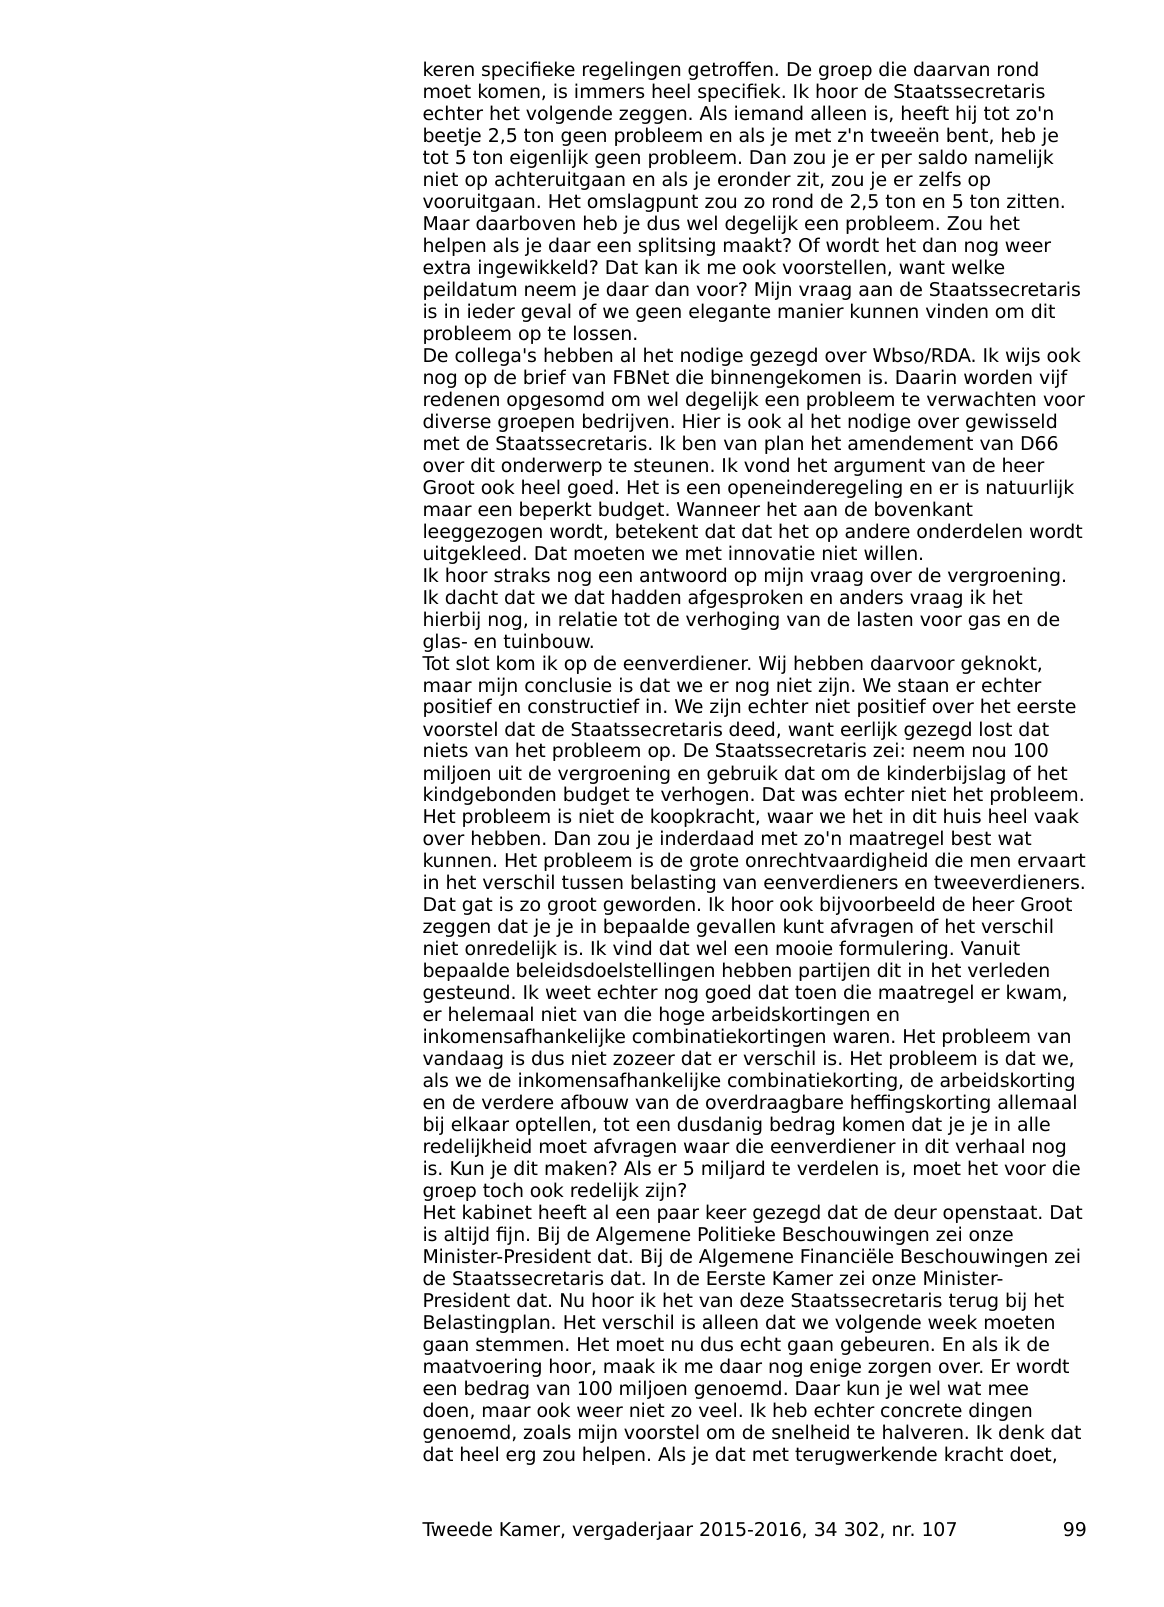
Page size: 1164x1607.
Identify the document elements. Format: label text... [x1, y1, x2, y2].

text De collega's hebben al het nodige gezegd over Wbso/RDA. Ik wijs ook nog op de brief van FBNet die binnengekomen is. Daarin worden vijf redenen opgesomd om wel degelijk een probleem te verwachten voor diverse groepen bedrijven. Hier is ook al het nodige over gewisseld met de Staatssecretaris. Ik ben van plan het amendement van D66 over dit onderwerp te steunen. Ik vond het argument van de heer Groot ook heel goed. Het is een openeinderegeling en er is natuurlijk maar een beperkt budget. Wanneer het aan de bovenkant leeggezogen wordt, betekent dat dat het op andere onderdelen wordt uitgekleed. Dat moeten we met innovatie niet willen. [422, 345, 1087, 564]
text Het kabinet heeft al een paar keer gezegd dat de deur openstaat. Dat is altijd fijn. Bij de Algemene Politieke Beschouwingen zei onze Minister-President dat. Bij de Algemene Financiële Beschouwingen zei de Staatssecretaris dat. In de Eerste Kamer zei onze Minister-President dat. Nu hoor ik het van deze Staatssecretaris terug bij het Belastingplan. Het verschil is alleen dat we volgende week moeten gaan stemmen. Het moet nu dus echt gaan gebeuren. En als ik de maatvoering hoor, maak ik me daar nog enige zorgen over. Er wordt een bedrag van 100 miljoen genoemd. Daar kun je wel wat mee doen, maar ook weer niet zo veel. Ik heb echter concrete dingen genoemd, zoals mijn voorstel om de snelheid te halveren. Ik denk dat dat heel erg zou helpen. Als je dat met terugwerkende kracht doet, [422, 1202, 1087, 1466]
text Tot slot kom ik op de eenverdiener. Wij hebben daarvoor geknokt, maar mijn conclusie is dat we er nog niet zijn. We staan er echter positief en constructief in. We zijn echter niet positief over het eerste voorstel dat de Staatssecretaris deed, want eerlijk gezegd lost dat niets van het probleem op. De Staatssecretaris zei: neem nou 100 miljoen uit de vergroening en gebruik dat om de kinderbijslag of het kindgebonden budget te verhogen. Dat was echter niet het probleem. Het probleem is niet de koopkracht, waar we het in dit huis heel vaak over hebben. Dan zou je inderdaad met zo'n maatregel best wat kunnen. Het probleem is de grote onrechtvaardigheid die men ervaart in het verschil tussen belasting van eenverdieners en tweeverdieners. Dat gat is zo groot geworden. Ik hoor ook bijvoorbeeld de heer Groot zeggen dat je je in bepaalde gevallen kunt afvragen of het verschil niet onredelijk is. Ik vind dat wel een mooie formulering. Vanuit bepaalde beleidsdoelstellingen hebben partijen dit in het verleden gesteund. Ik weet echter nog goed dat toen die maatregel er kwam, er helemaal niet van die hoge arbeidskortingen en inkomensafhankelijke combinatiekortingen waren. Het probleem van vandaag is dus niet zozeer dat er verschil is. Het probleem is dat we, als we de inkomensafhankelijke combinatiekorting, de arbeidskorting en de verdere afbouw van de overdraagbare heffingskorting allemaal bij elkaar optellen, tot een dusdanig bedrag komen dat je je in alle redelijkheid moet afvragen waar die eenverdiener in dit verhaal nog is. Kun je dit maken? Als er 5 miljard te verdelen is, moet het voor die groep toch ook redelijk zijn? [422, 652, 1087, 1202]
text Ik hoor straks nog een antwoord op mijn vraag over de vergroening. Ik dacht dat we dat hadden afgesproken en anders vraag ik het hierbij nog, in relatie tot de verhoging van de lasten voor gas en de glas- en tuinbouw. [422, 564, 1087, 652]
text keren specifieke regelingen getroffen. De groep die daarvan rond moet komen, is immers heel specifiek. Ik hoor de Staatssecretaris echter het volgende zeggen. Als iemand alleen is, heeft hij tot zo'n beetje 2,5 ton geen probleem en als je met z'n tweeën bent, heb je tot 5 ton eigenlijk geen probleem. Dan zou je er per saldo namelijk niet op achteruitgaan en als je eronder zit, zou je er zelfs op vooruitgaan. Het omslagpunt zou zo rond de 2,5 ton en 5 ton zitten. Maar daarboven heb je dus wel degelijk een probleem. Zou het helpen als je daar een splitsing maakt? Of wordt het dan nog weer extra ingewikkeld? Dat kan ik me ook voorstellen, want welke peildatum neem je daar dan voor? Mijn vraag aan de Staatssecretaris is in ieder geval of we geen elegante manier kunnen vinden om dit probleem op te lossen. [422, 59, 1087, 345]
